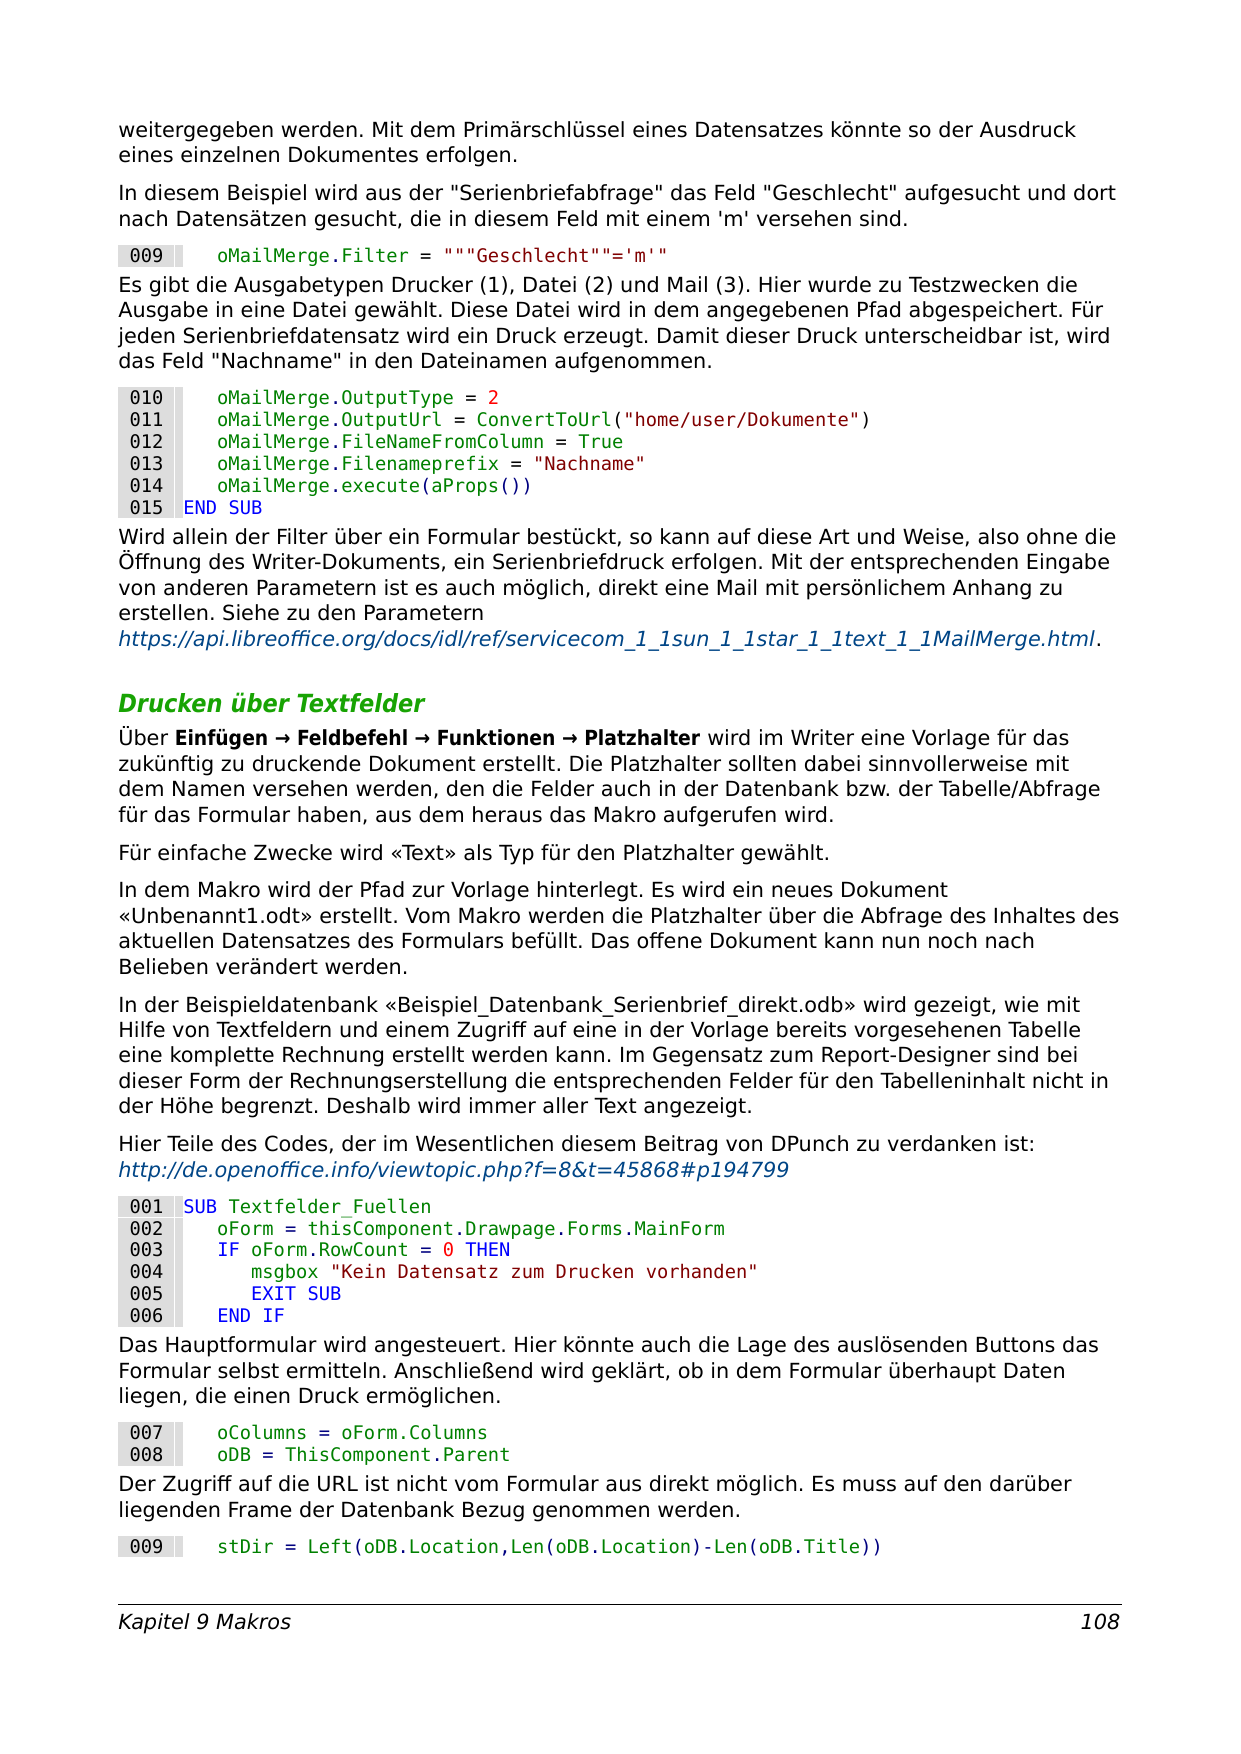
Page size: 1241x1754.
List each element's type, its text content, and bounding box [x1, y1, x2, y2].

list oMailMerge.FileNameFromColumn = True [183, 431, 1122, 453]
list oForm = thisComponent.Drawpage.Forms.MainForm [118, 1217, 1122, 1239]
list msgbox "Kein Datensatz zum Drucken vorhanden" [183, 1261, 1122, 1283]
text In der Beispieldatenbank «Beispiel_Datenbank_Serienbrief_direkt.odb» wird gezeigt, wie mit Hilfe von Textfeldern und einem Zugriff auf eine in der Vorlage bereits vorgesehenen Tabelle eine komplette Rechnung erstellt werden kann. Im Gegensatz zum Report-Designer sind bei dieser Form der Rechnungserstellung die entsprechenden Felder für den Tabelleninhalt nicht in der Höhe begrenzt. Deshalb wird immer aller Text angezeigt. [118, 993, 1122, 1119]
list IF oForm.RowCount = 0 THEN [183, 1239, 1122, 1261]
list oColumns = oForm.Columns [183, 1422, 1122, 1444]
text In diesem Beispiel wird aus der "Serienbriefabfrage" das Feld "Geschlecht" aufgesucht und dort nach Datensätzen gesucht, die in diesem Feld mit einem 'm' versehen sind. [118, 181, 1122, 231]
text Über Einfügen → Feldbefehl → Funktionen → Platzhalter wird im Writer eine Vorlage für das zukünftig zu druckende Dokument erstellt. Die Platzhalter sollten dabei sinnvollerweise mit dem Namen versehen werden, den die Felder auch in der Datenbank bzw. der Tabelle/Abfrage für das Formular haben, aus dem heraus das Makro aufgerufen wird. [118, 726, 1122, 827]
list oMailMerge.execute(aProps()) [183, 475, 1122, 497]
text Wird allein der Filter über ein Formular bestückt, so kann auf diese Art und Weise, also ohne die Öffnung des Writer-Dokuments, ein Serienbriefdruck erfolgen. Mit der entsprechenden Eingabe von anderen Parametern ist es auch möglich, direkt eine Mail mit persönlichem Anhang zu erstellen. Siehe zu den Parametern https://api.libreoffice.org/docs/idl/ref/servicecom_1_1sun_1_1star_1_1text_1_1MailMerge.html. [118, 525, 1122, 651]
list oMailMerge.OutputType = 2 [183, 387, 1122, 409]
list END SUB [183, 497, 1122, 518]
text Hier Teile des Codes, der im Wesentlichen diesem Beitrag von DPunch zu verdanken ist: http://de.openoffice.info/viewtopic.php?f=8&t=45868#p194799 [118, 1132, 1122, 1182]
text Für einfache Zwecke wird «Text» als Typ für den Platzhalter gewählt. [118, 841, 1122, 865]
subtitle Drucken über Textfelder [118, 689, 1122, 719]
list oDB = ThisComponent.Parent [183, 1444, 1122, 1466]
text Der Zugriff auf die URL ist nicht vom Formular aus direkt möglich. Es muss auf den darüber liegenden Frame der Datenbank Bezug genommen werden. [118, 1472, 1122, 1522]
text weitergegeben werden. Mit dem Primärschlüssel eines Datensatzes könnte so der Ausdruck eines einzelnen Dokumentes erfolgen. [118, 118, 1122, 168]
text Es gibt die Ausgabetypen Drucker (1), Datei (2) und Mail (3). Hier wurde zu Testzwecken die Ausgabe in eine Datei gewählt. Diese Datei wird in dem angegebenen Pfad abgespeichert. Für jeden Serienbriefdatensatz wird ein Druck erzeugt. Damit dieser Druck unterscheidbar ist, wird das Feld "Nachname" in den Dateinamen aufgenommen. [118, 273, 1122, 374]
text Das Hauptformular wird angesteuert. Hier könnte auch die Lage des auslösenden Buttons das Formular selbst ermitteln. Anschließend wird geklärt, ob in dem Formular überhaupt Daten liegen, die einen Druck ermöglichen. [118, 1333, 1122, 1408]
list oMailMerge.Filter = """Geschlecht""='m'" [183, 245, 1122, 267]
list oMailMerge.OutputUrl = ConvertToUrl("home/user/Dokumente") [183, 409, 1122, 431]
list SUB Textfelder_Fuellen [183, 1196, 1122, 1217]
list EXIT SUB [183, 1283, 1122, 1305]
list oMailMerge.Filenameprefix = "Nachname" [183, 453, 1122, 475]
list END IF [183, 1305, 1122, 1327]
list stDir = Left(oDB.Location,Len(oDB.Location)-Len(oDB.Title)) [183, 1536, 1122, 1557]
text In dem Makro wird der Pfad zur Vorlage hinterlegt. Es wird ein neues Dokument «Unbenannt1.odt» erstellt. Vom Makro werden die Platzhalter über die Abfrage des Inhaltes des aktuellen Datensatzes des Formulars befüllt. Das offene Dokument kann nun noch nach Belieben verändert werden. [118, 878, 1122, 979]
